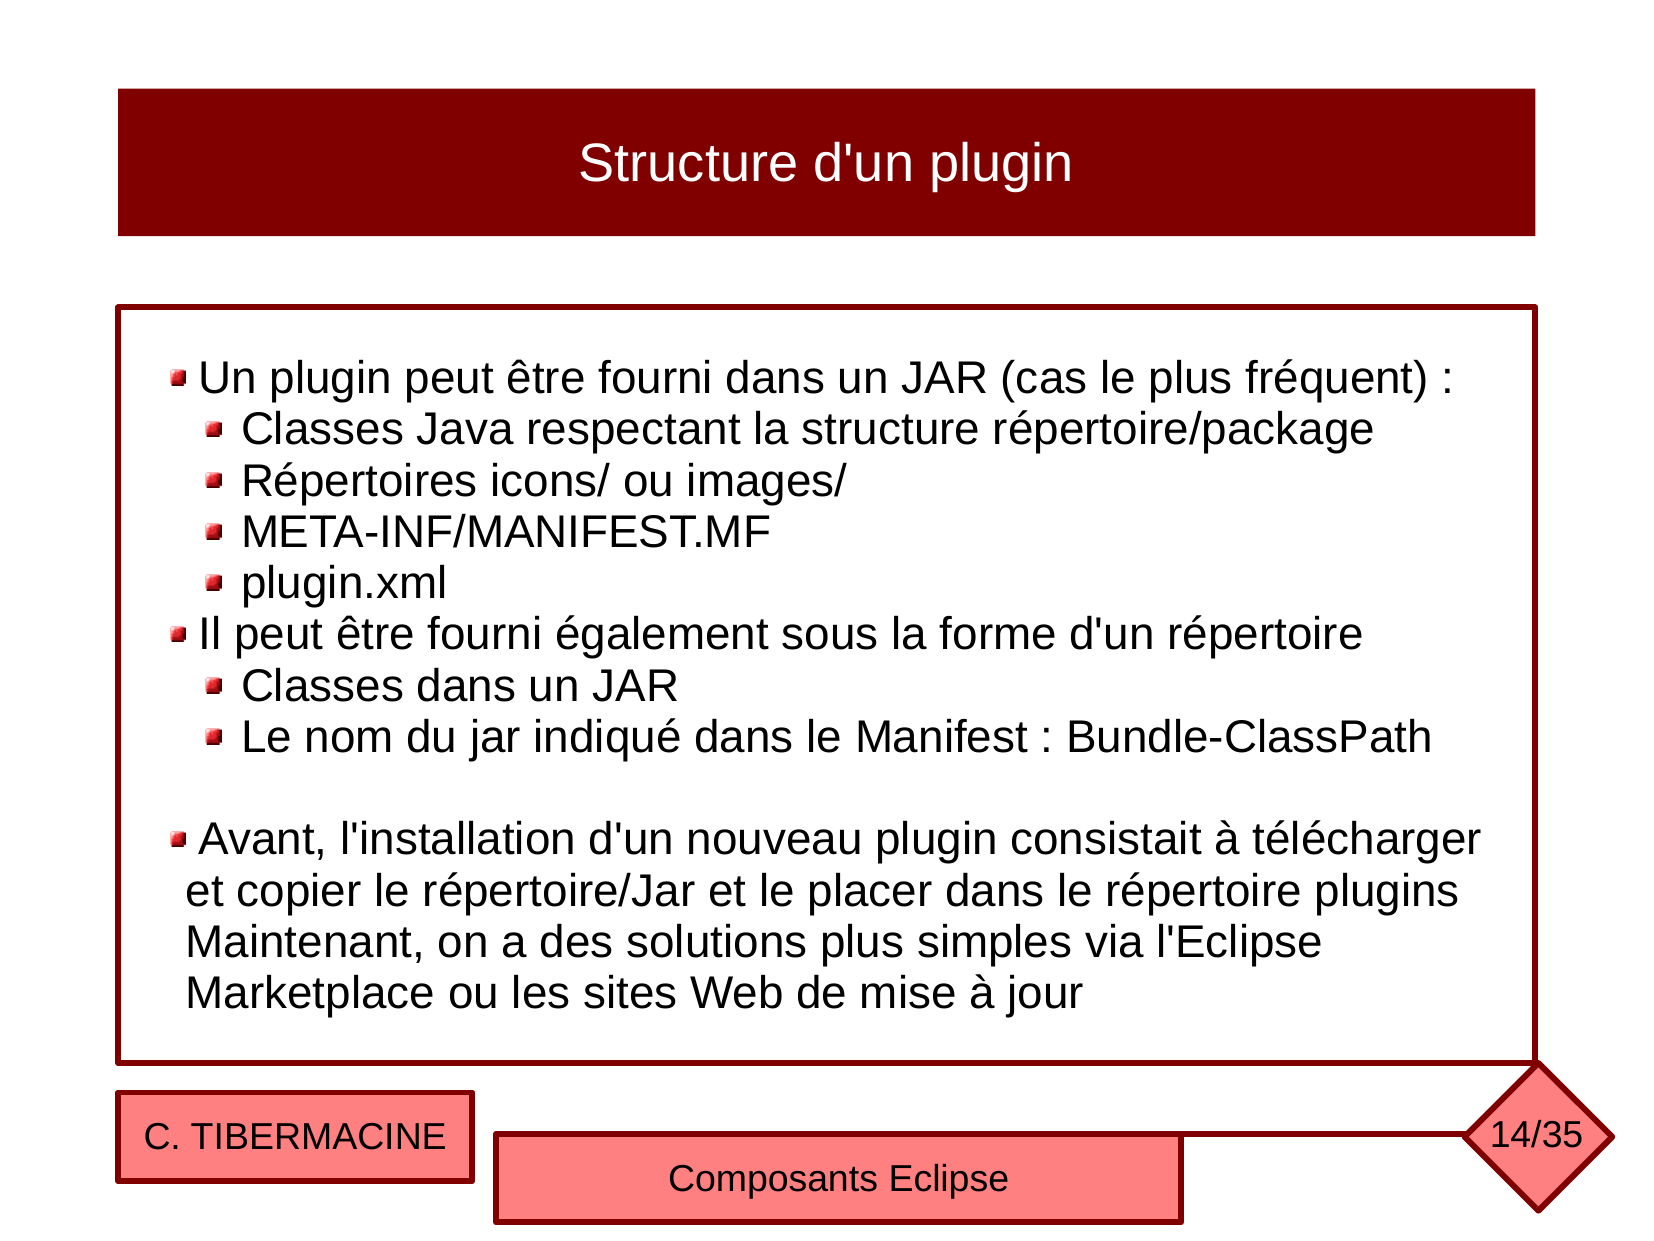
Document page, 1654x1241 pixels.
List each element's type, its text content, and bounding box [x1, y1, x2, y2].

picture [170, 831, 186, 847]
text_box Un plugin peut être fourni dans un JAR (cas le plus fréquent) : Classes Java respectant la structure répertoire/package Répertoires icons/ ou images/ META-INF/MANIFEST.MF plugin.xml Il peut être fourni également sous la forme d'un répertoire Classes dans un JAR Le nom du jar indiqué dans le Manifest : Bundle-ClassPath Avant, l'installation d'un nouveau plugin consistait à télécharger et copier le répertoire/Jar et le placer dans le répertoire plugins Maintenant, on a des solutions plus simples via l'Eclipse Marketplace ou les sites Web de mise à jour [118, 307, 1536, 1063]
text_box [1490, 1163, 1587, 1211]
text_box Composants Eclipse [496, 1133, 1182, 1223]
picture [205, 472, 222, 488]
picture [205, 574, 222, 591]
picture [170, 626, 186, 642]
picture [170, 369, 186, 386]
text_box C. TIBERMACINE [118, 1092, 473, 1182]
text_box Structure d'un plugin [118, 88, 1536, 237]
text_box [1495, 1062, 1582, 1106]
picture [205, 677, 222, 694]
picture [205, 523, 222, 540]
picture [205, 728, 222, 745]
text_box <numéro>/35 [1475, 1106, 1654, 1163]
text_box [1464, 1126, 1475, 1148]
picture [205, 421, 222, 437]
